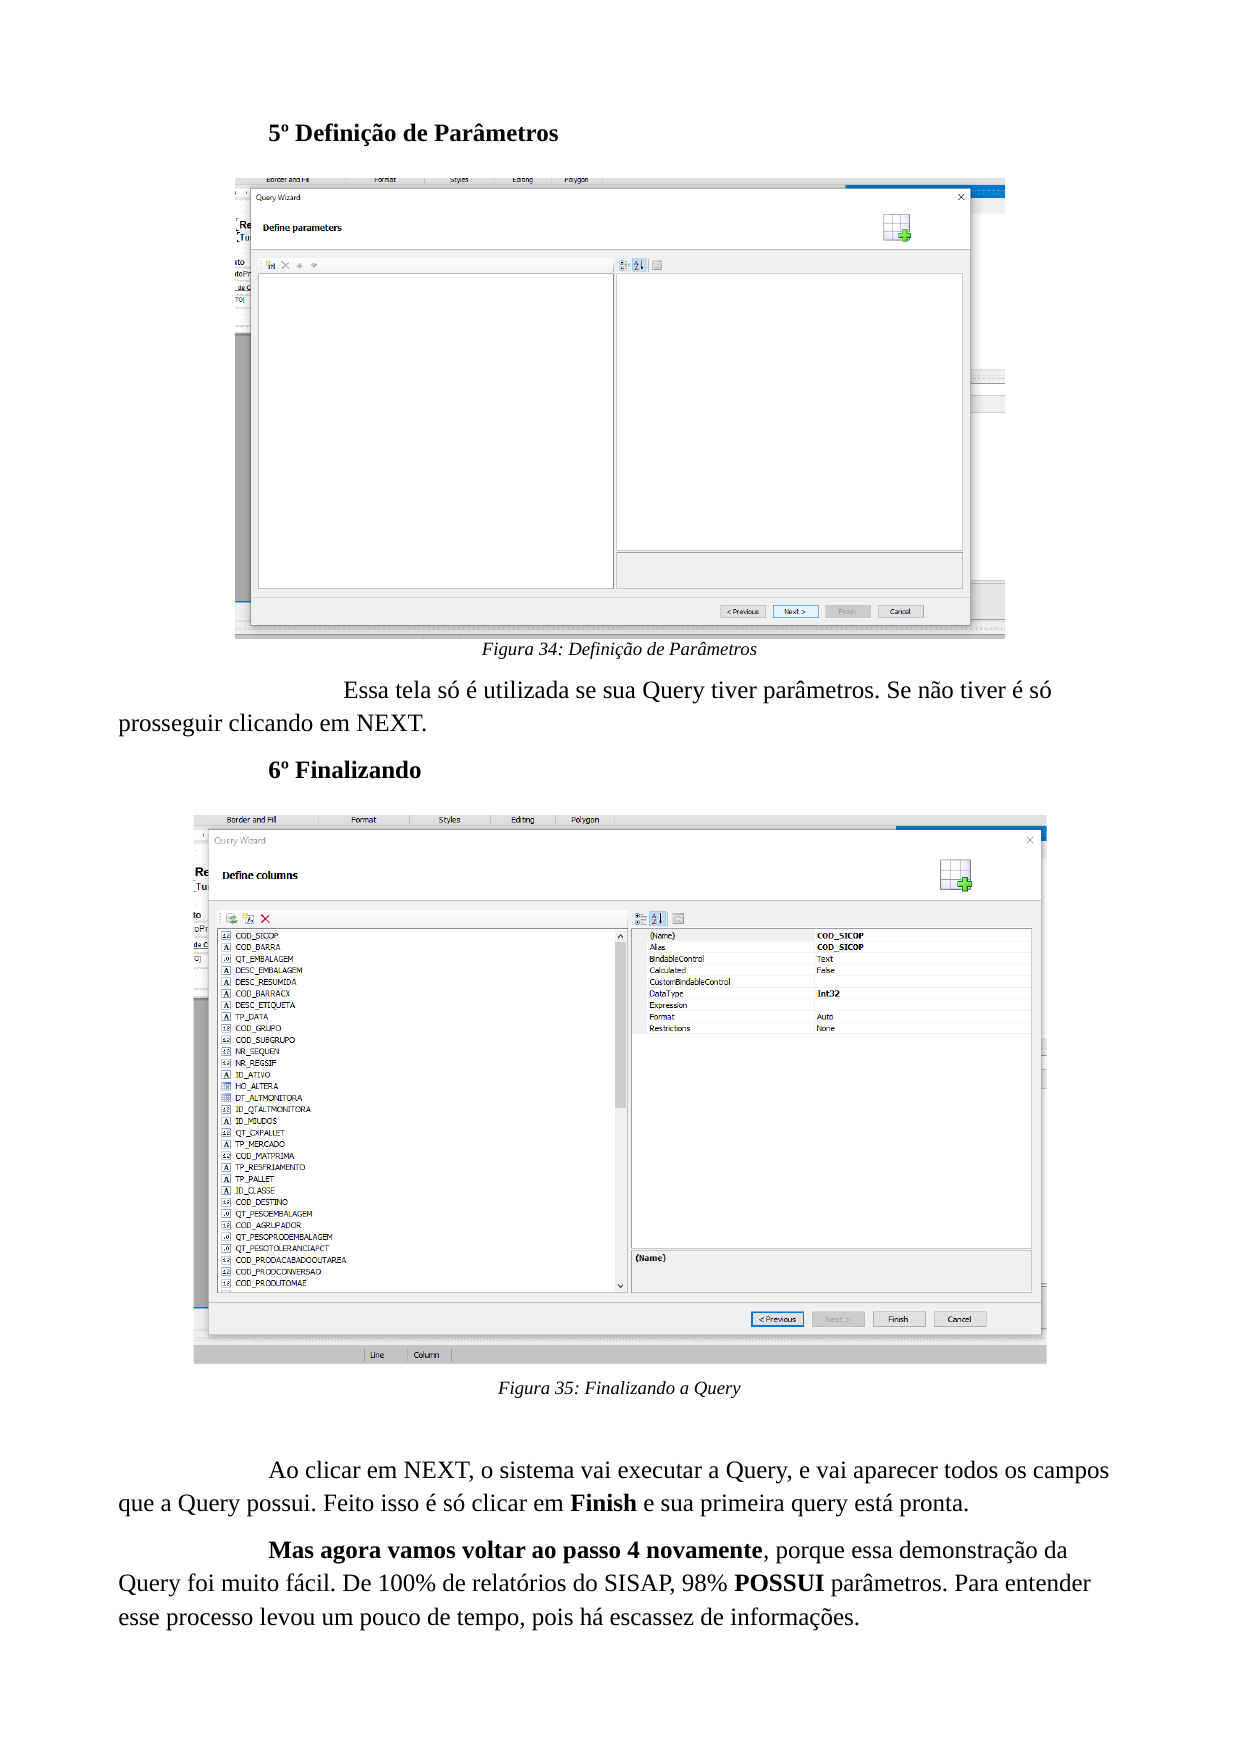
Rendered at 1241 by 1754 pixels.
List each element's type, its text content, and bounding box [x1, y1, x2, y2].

text Essa tela só é utilizada se sua Query tiver parâmetros. Se não tiver é só prosseguir clicando em NEXT. [118, 675, 1122, 737]
text 6º Finalizando [118, 755, 1122, 784]
text Mas agora vamos voltar ao passo 4 novamente, porque essa demonstração da Query foi muito fácil. De 100% de relatórios do SISAP, 98% POSSUI parâmetros. Para entender esse processo levou um pouco de tempo, pois há escassez de informações. [118, 1536, 1122, 1630]
text Figura 35: Finalizando a Query [193, 1377, 1047, 1398]
text 5º Definição de Parâmetros [118, 118, 1122, 147]
picture [193, 815, 1047, 1377]
picture [235, 178, 1006, 639]
text Ao clicar em NEXT, o sistema vai executar a Query, e vai aparecer todos os campos que a Query possui. Feito isso é só clicar em Finish e sua primeira query está pronta. [118, 1455, 1122, 1517]
text Figura 34: Definição de Parâmetros [235, 639, 1005, 660]
